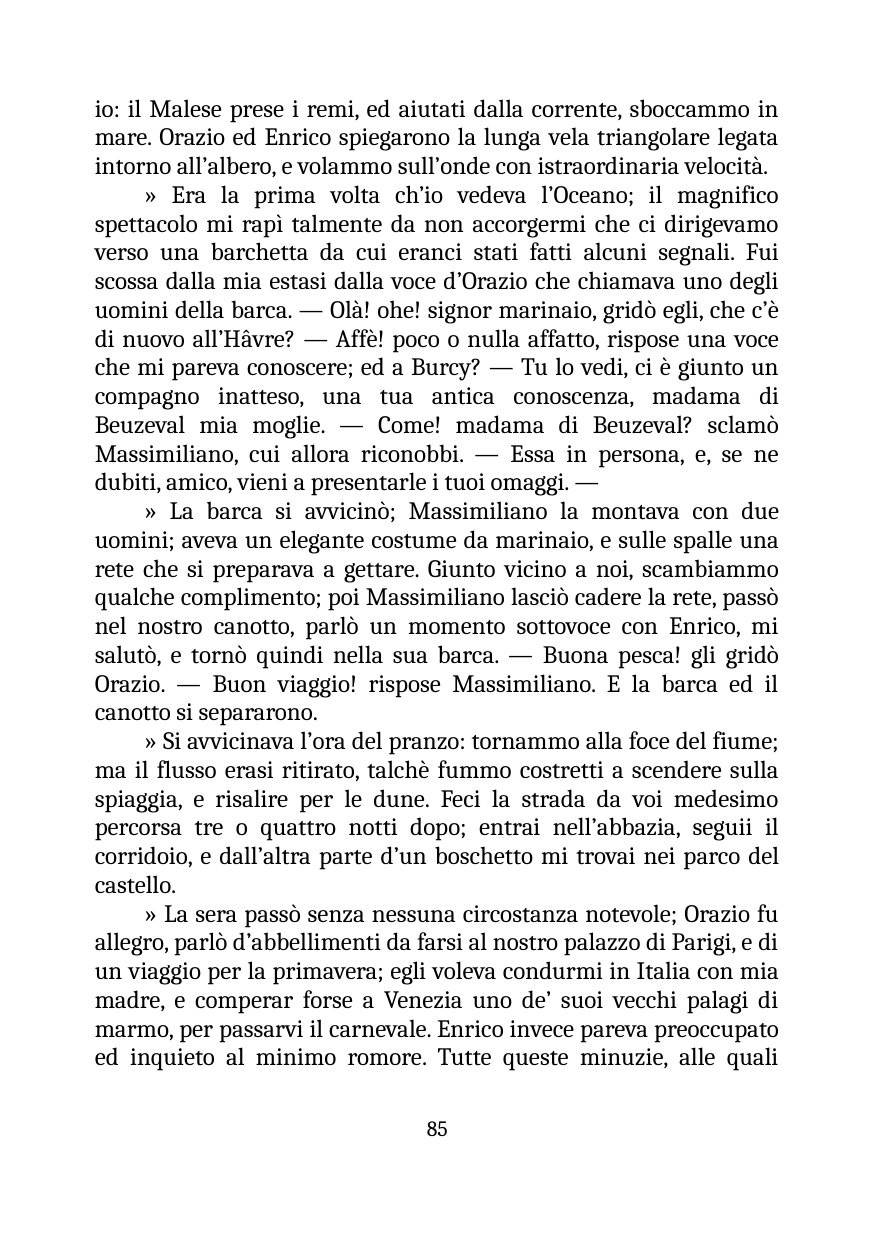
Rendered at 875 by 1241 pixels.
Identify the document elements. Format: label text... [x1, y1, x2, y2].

text » La sera passò senza nessuna circostanza notevole; Orazio fu allegro, parlò d’abbellimenti da farsi al nostro palazzo di Parigi, e di un viaggio per la primavera; egli voleva condurmi in Italia con mia madre, e comperar forse a Venezia uno de’ suoi vecchi palagi di marmo, per passarvi il carnevale. Enrico invece pareva preoccupato ed inquieto al minimo romore. Tutte queste minuzie, alle quali [94, 899, 779, 1072]
text » Si avvicinava l’ora del pranzo: tornammo alla foce del fiume; ma il flusso erasi ritirato, talchè fummo costretti a scendere sulla spiaggia, e risalire per le dune. Feci la strada da voi medesimo percorsa tre o quattro notti dopo; entrai nell’abbazia, seguii il corridoio, e dall’altra parte d’un boschetto mi trovai nei parco del castello. [94, 727, 779, 899]
text io: il Malese prese i remi, ed aiutati dalla corrente, sboccammo in mare. Orazio ed Enrico spiegarono la lunga vela triangolare legata intorno all’albero, e volammo sull’onde con istraordinaria velocità. [94, 94, 779, 181]
text » La barca si avvicinò; Massimiliano la montava con due uomini; aveva un elegante costume da marinaio, e sulle spalle una rete che si preparava a gettare. Giunto vicino a noi, scambiammo qualche complimento; poi Massimiliano lasciò cadere la rete, passò nel nostro canotto, parlò un momento sottovoce con Enrico, mi salutò, e tornò quindi nella sua barca. — Buona pesca! gli gridò Orazio. — Buon viaggio! rispose Massimiliano. E la barca ed il canotto si separarono. [94, 497, 779, 727]
text » Era la prima volta ch’io vedeva l’Oceano; il magnifico spettacolo mi rapì talmente da non accorgermi che ci dirigevamo verso una barchetta da cui eranci stati fatti alcuni segnali. Fui scossa dalla mia estasi dalla voce d’Orazio che chiamava uno degli uomini della barca. — Olà! ohe! signor marinaio, gridò egli, che c’è di nuovo all’Hâvre? — Affè! poco o nulla affatto, rispose una voce che mi pareva conoscere; ed a Burcy? — Tu lo vedi, ci è giunto un compagno inatteso, una tua antica conoscenza, madama di Beuzeval mia moglie. — Come! madama di Beuzeval? sclamò Massimiliano, cui allora riconobbi. — Essa in persona, e, se ne dubiti, amico, vieni a presentarle i tuoi omaggi. — [94, 181, 779, 497]
